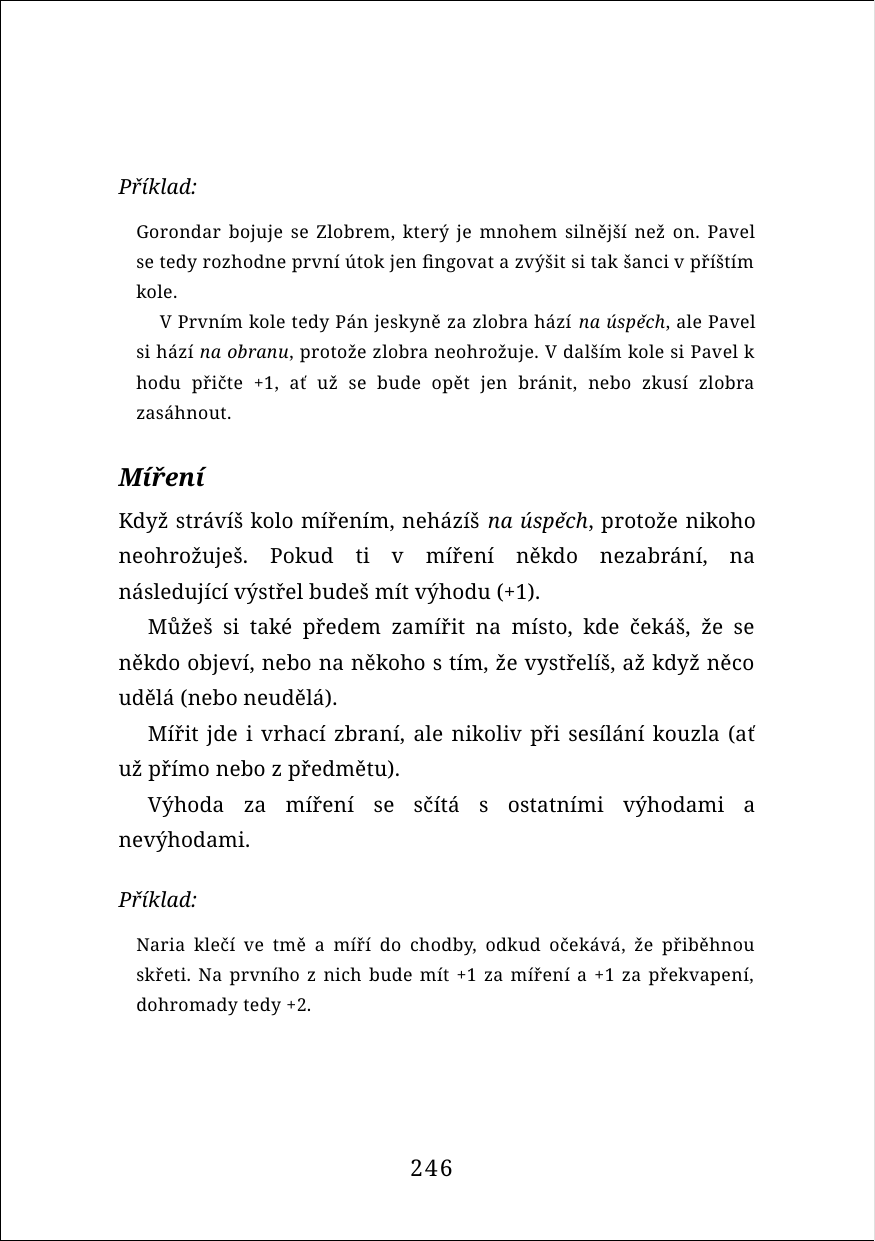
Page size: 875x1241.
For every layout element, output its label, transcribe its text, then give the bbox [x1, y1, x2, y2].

subtitle Míření [118, 460, 756, 494]
text Naria klečí ve tmě a míří do chodby, odkud očekává, že přiběhnou skřeti. Na prvního z nich bude mít +1 za míření a +1 za překvapení, dohromady tedy +2. [136, 932, 756, 1017]
text Příklad: [118, 172, 756, 200]
text Když strávíš kolo mířením, neházíš na úspěch, protože nikoho neohrožuješ. Pokud ti v míření někdo nezabrání, na následující výstřel budeš mít výhodu (+1). Můžeš si také předem zamířit na místo, kde čekáš, že se někdo objeví, nebo na někoho s tím, že vystřelíš, až když něco udělá (nebo neudělá). Mířit jde i vrhací zbraní, ale nikoliv při sesílání kouzla (ať už přímo nebo z předmětu). Výhoda za míření se sčítá s ostatními výhodami a nevýhodami. [118, 506, 756, 854]
text Gorondar bojuje se Zlobrem, který je mnohem silnější než on. Pavel se tedy rozhodne první útok jen fingovat a zvýšit si tak šanci v příštím kole. V Prvním kole tedy Pán jeskyně za zlobra hází na úspěch, ale Pavel si hází na obranu, protože zlobra neohrožuje. V dalším kole si Pavel k hodu přičte +1, ať už se bude opět jen bránit, nebo zkusí zlobra zasáhnout. [136, 219, 756, 424]
text Příklad: [118, 885, 756, 913]
